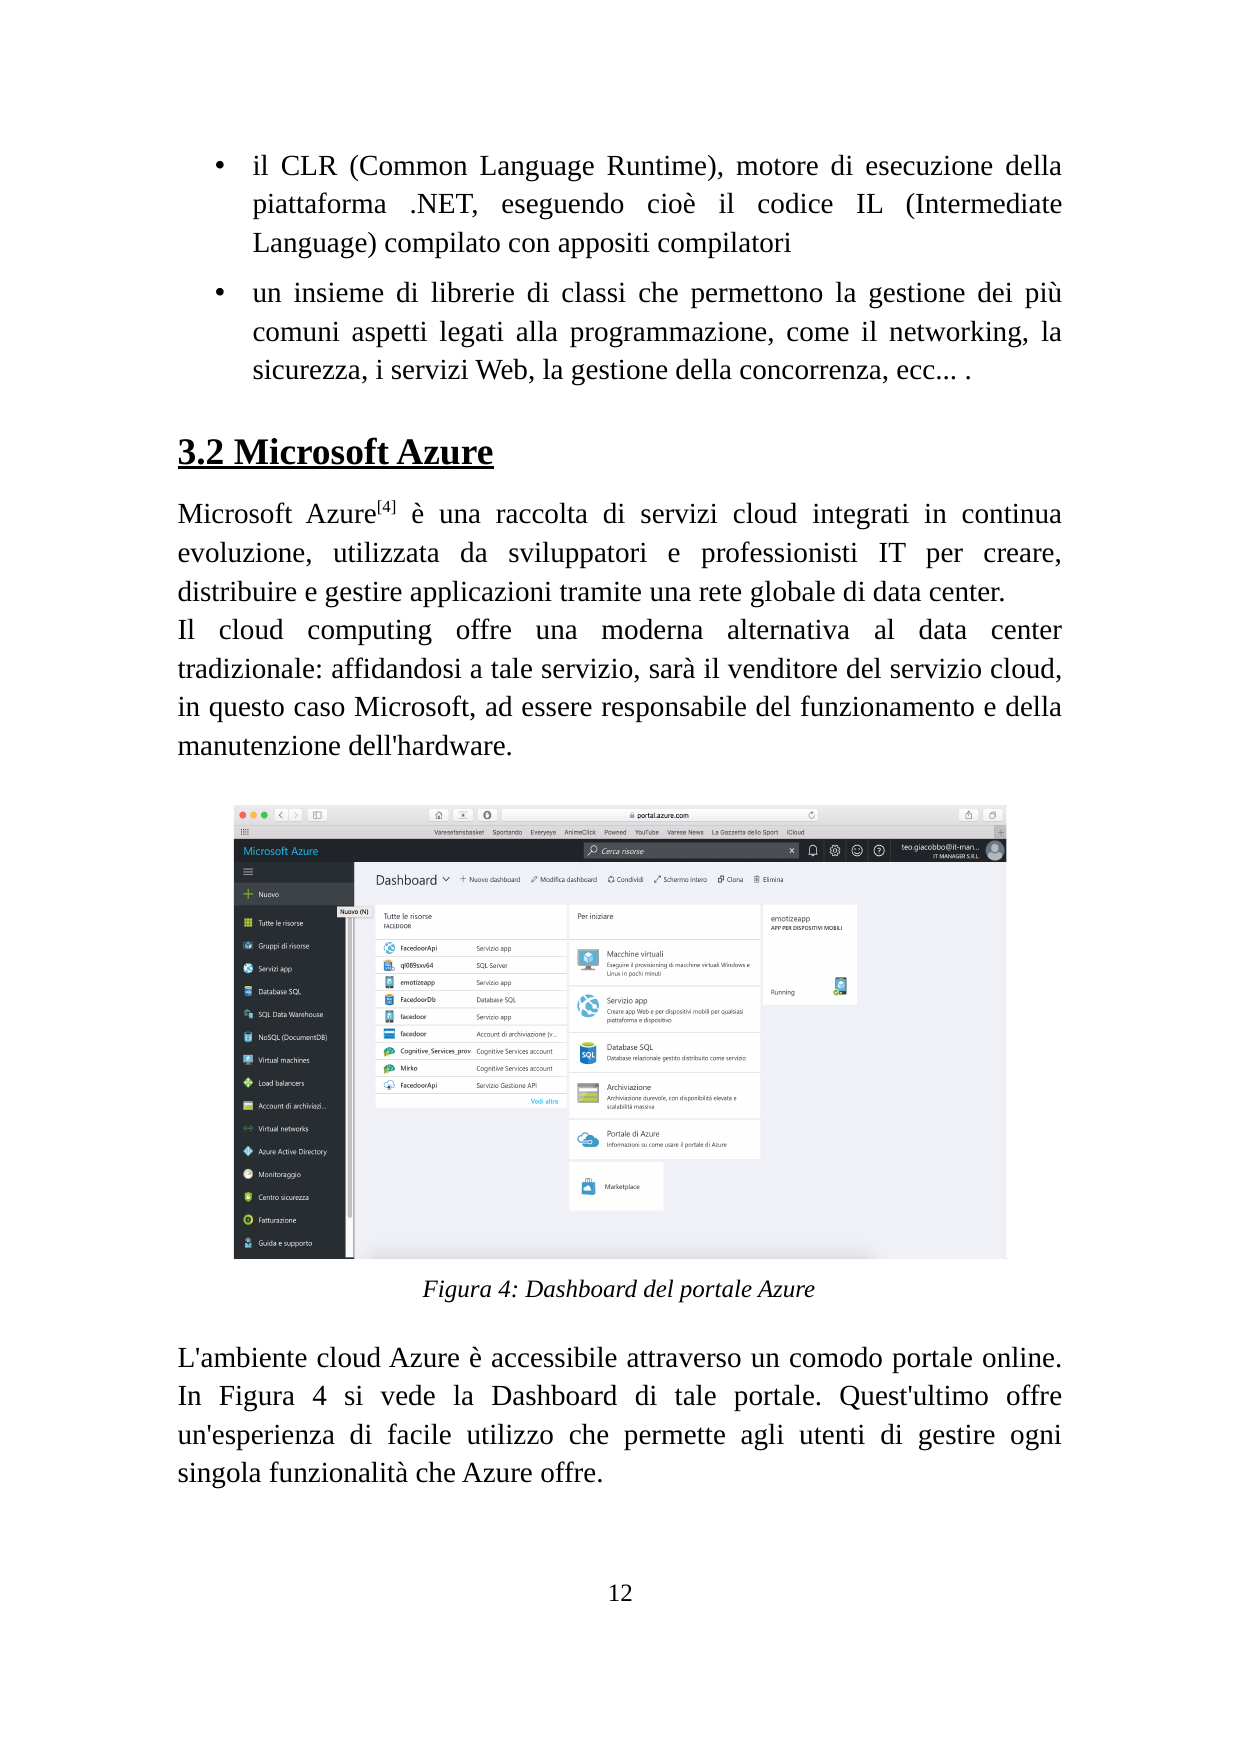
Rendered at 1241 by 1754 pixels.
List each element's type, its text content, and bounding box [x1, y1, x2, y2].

list il CLR (Common Language Runtime), motore di esecuzione della piattaforma .NET, eseguendo cioè il codice IL (Intermediate Language) compilato con appositi compilatori [215, 148, 1063, 258]
list un insieme di librerie di classi che permettono la gestione dei più comuni aspetti legati alla programmazione, come il networking, la sicurezza, i servizi Web, la gestione della concorrenza, ecc... . [215, 275, 1063, 386]
text Microsoft Azure[4] è una raccolta di servizi cloud integrati in continua evoluzione, utilizzata da sviluppatori e professionisti IT per creare, distribuire e gestire applicazioni tramite una rete globale di data center. [177, 497, 1063, 607]
text Il cloud computing offre una moderna alternativa al data center tradizionale: affidandosi a tale servizio, sarà il venditore del servizio cloud, in questo caso Microsoft, ad essere responsabile del funzionamento e della manutenzione dell'hardware. [177, 612, 1063, 761]
text L'ambiente cloud Azure è accessibile attraverso un comodo portale online. In Figura 4 si vede la Dashboard di tale portale. Quest'ultimo offre un'esperienza di facile utilizzo che permette agli utenti di gestire ogni singola funzionalità che Azure offre. [177, 1340, 1063, 1489]
text 3.2 Microsoft Azure [177, 429, 1063, 472]
text Figura 4: Dashboard del portale Azure [177, 1274, 1063, 1303]
picture [233, 805, 1007, 1259]
